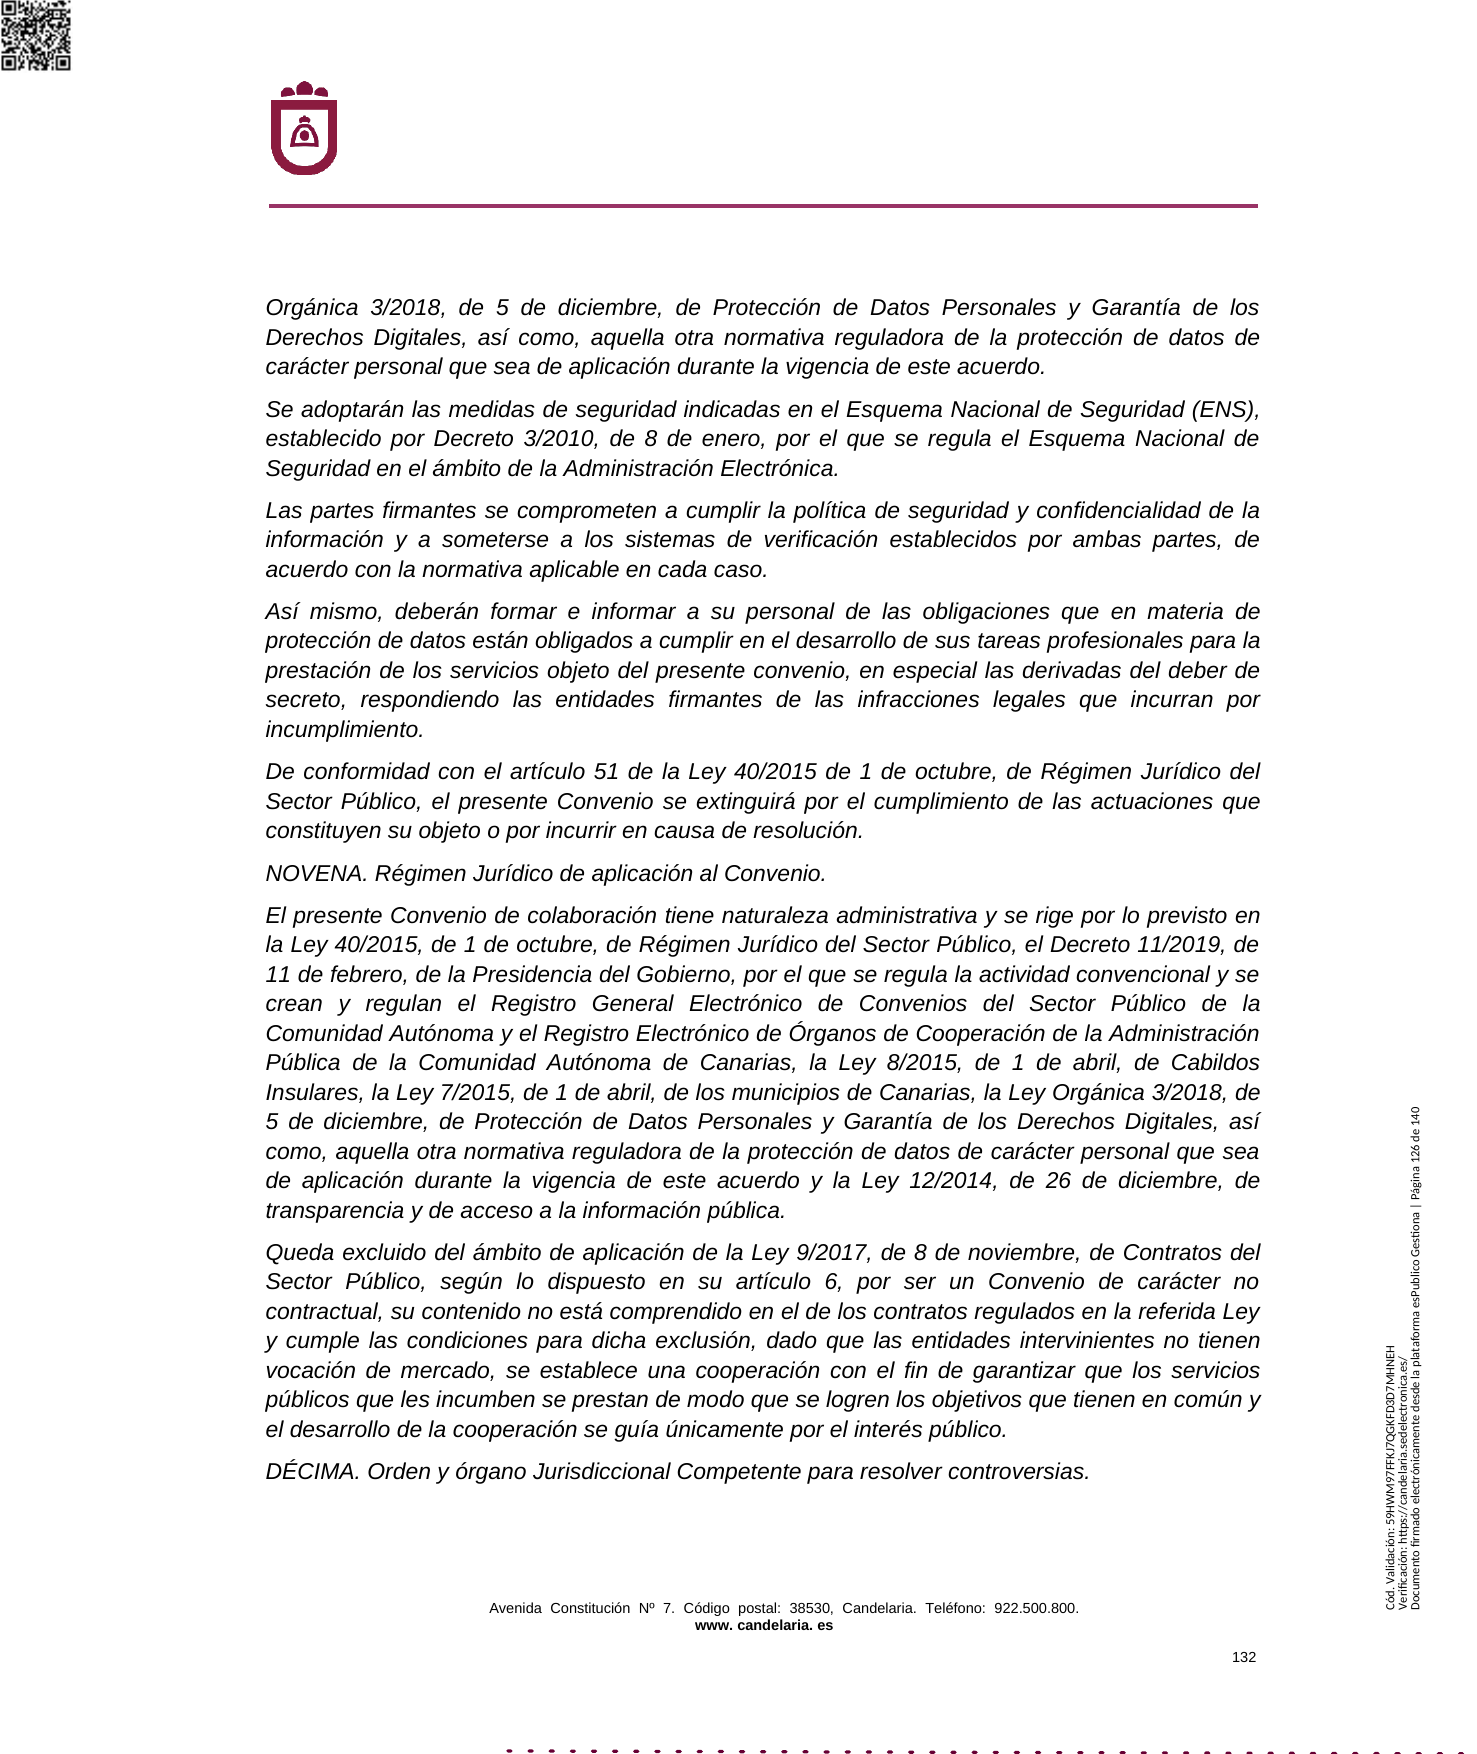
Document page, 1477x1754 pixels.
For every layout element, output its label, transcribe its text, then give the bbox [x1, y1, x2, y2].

text De conformidad con el artículo 51 de la Ley 40/2015 de 1 de octubre, de Régimen Jurídico del Sector Público, el presente Convenio se extinguirá por el cumplimiento de las actuaciones que constituyen su objeto o por incurrir en causa de resolución. [265, 758, 1263, 843]
text DÉCIMA. Orden y órgano Jurisdiccional Competente para resolver controversias. [265, 1458, 1263, 1484]
text Se adoptarán las medidas de seguridad indicadas en el Esquema Nacional de Seguridad (ENS), establecido por Decreto 3/2010, de 8 de enero, por el que se regula el Esquema Nacional de Seguridad en el ámbito de la Administración Electrónica. [265, 396, 1263, 481]
text Las partes firmantes se comprometen a cumplir la política de seguridad y confidencialidad de la información y a someterse a los sistemas de verificación establecidos por ambas partes, de acuerdo con la normativa aplicable en cada caso. [265, 497, 1263, 582]
text Así mismo, deberán formar e informar a su personal de las obligaciones que en materia de protección de datos están obligados a cumplir en el desarrollo de sus tareas profesionales para la prestación de los servicios objeto del presente convenio, en especial las derivadas del deber de secreto, respondiendo las entidades firmantes de las infracciones legales que incurran por incumplimiento. [265, 598, 1263, 742]
text Orgánica 3/2018, de 5 de diciembre, de Protección de Datos Personales y Garantía de los Derechos Digitales, así como, aquella otra normativa reguladora de la protección de datos de carácter personal que sea de aplicación durante la vigencia de este acuerdo. [265, 294, 1263, 379]
text NOVENA. Régimen Jurídico de aplicación al Convenio. [265, 859, 1263, 886]
text El presente Convenio de colaboración tiene naturaleza administrativa y se rige por lo previsto en la Ley 40/2015, de 1 de octubre, de Régimen Jurídico del Sector Público, el Decreto 11/2019, de 11 de febrero, de la Presidencia del Gobierno, por el que se regula la actividad convencional y se crean y regulan el Registro General Electrónico de Convenios del Sector Público de la Comunidad Autónoma y el Registro Electrónico de Órganos de Cooperación de la Administración Pública de la Comunidad Autónoma de Canarias, la Ley 8/2015, de 1 de abril, de Cabildos Insulares, la Ley 7/2015, de 1 de abril, de los municipios de Canarias, la Ley Orgánica 3/2018, de 5 de diciembre, de Protección de Datos Personales y Garantía de los Derechos Digitales, así como, aquella otra normativa reguladora de la protección de datos de carácter personal que sea de aplicación durante la vigencia de este acuerdo y la Ley 12/2014, de 26 de diciembre, de transparencia y de acceso a la información pública. [265, 902, 1263, 1223]
text Queda excluido del ámbito de aplicación de la Ley 9/2017, de 8 de noviembre, de Contratos del Sector Público, según lo dispuesto en su artículo 6, por ser un Convenio de carácter no contractual, su contenido no está comprendido en el de los contratos regulados en la referida Ley y cumple las condiciones para dicha exclusión, dado que las entidades intervinientes no tienen vocación de mercado, se establece una cooperación con el fin de garantizar que los servicios públicos que les incumben se prestan de modo que se logren los objetivos que tienen en común y el desarrollo de la cooperación se guía únicamente por el interés público. [265, 1239, 1263, 1442]
